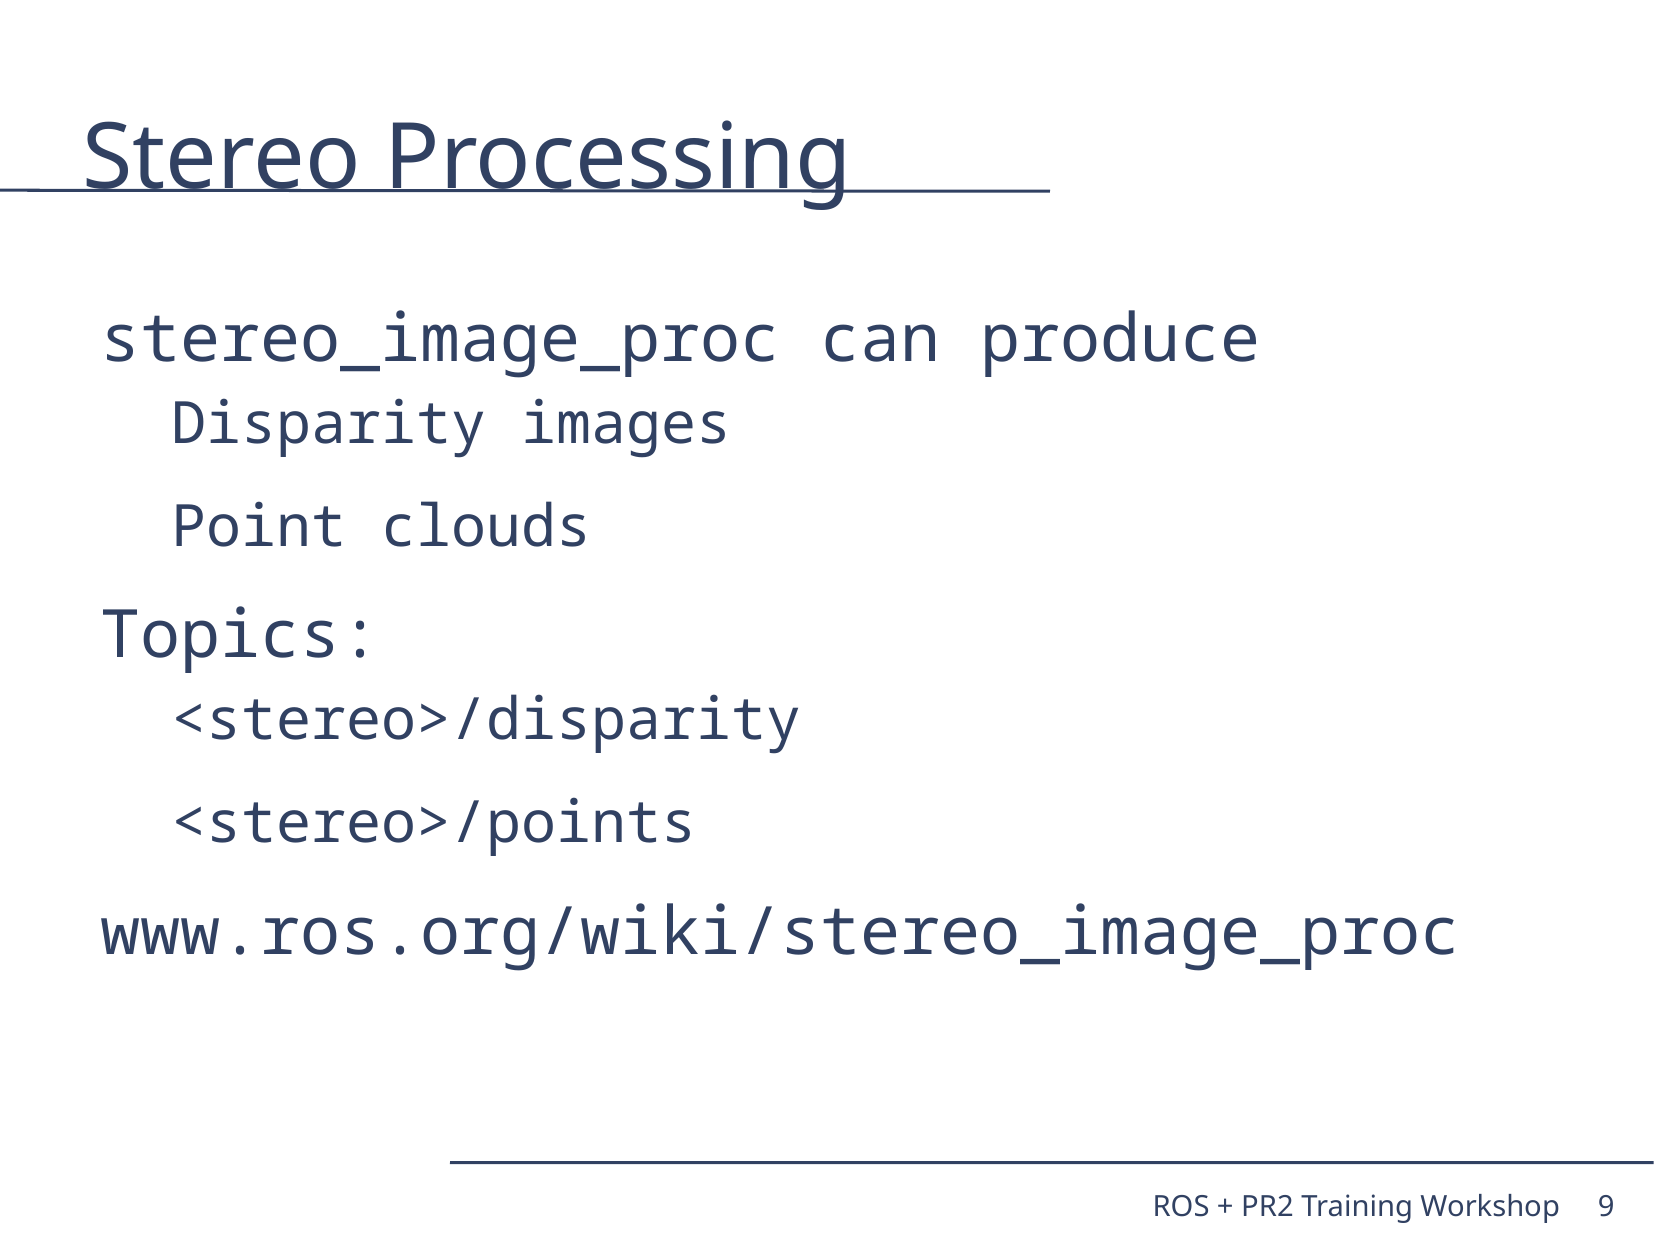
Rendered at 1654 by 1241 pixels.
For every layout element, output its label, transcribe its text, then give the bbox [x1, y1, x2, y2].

title Stereo Processing [82, 56, 1571, 250]
list stereo_image_proc can produce Disparity images Point clouds Topics: <stereo>/disparity <stereo>/points www.ros.org/wiki/stereo_image_proc [82, 290, 1538, 1109]
